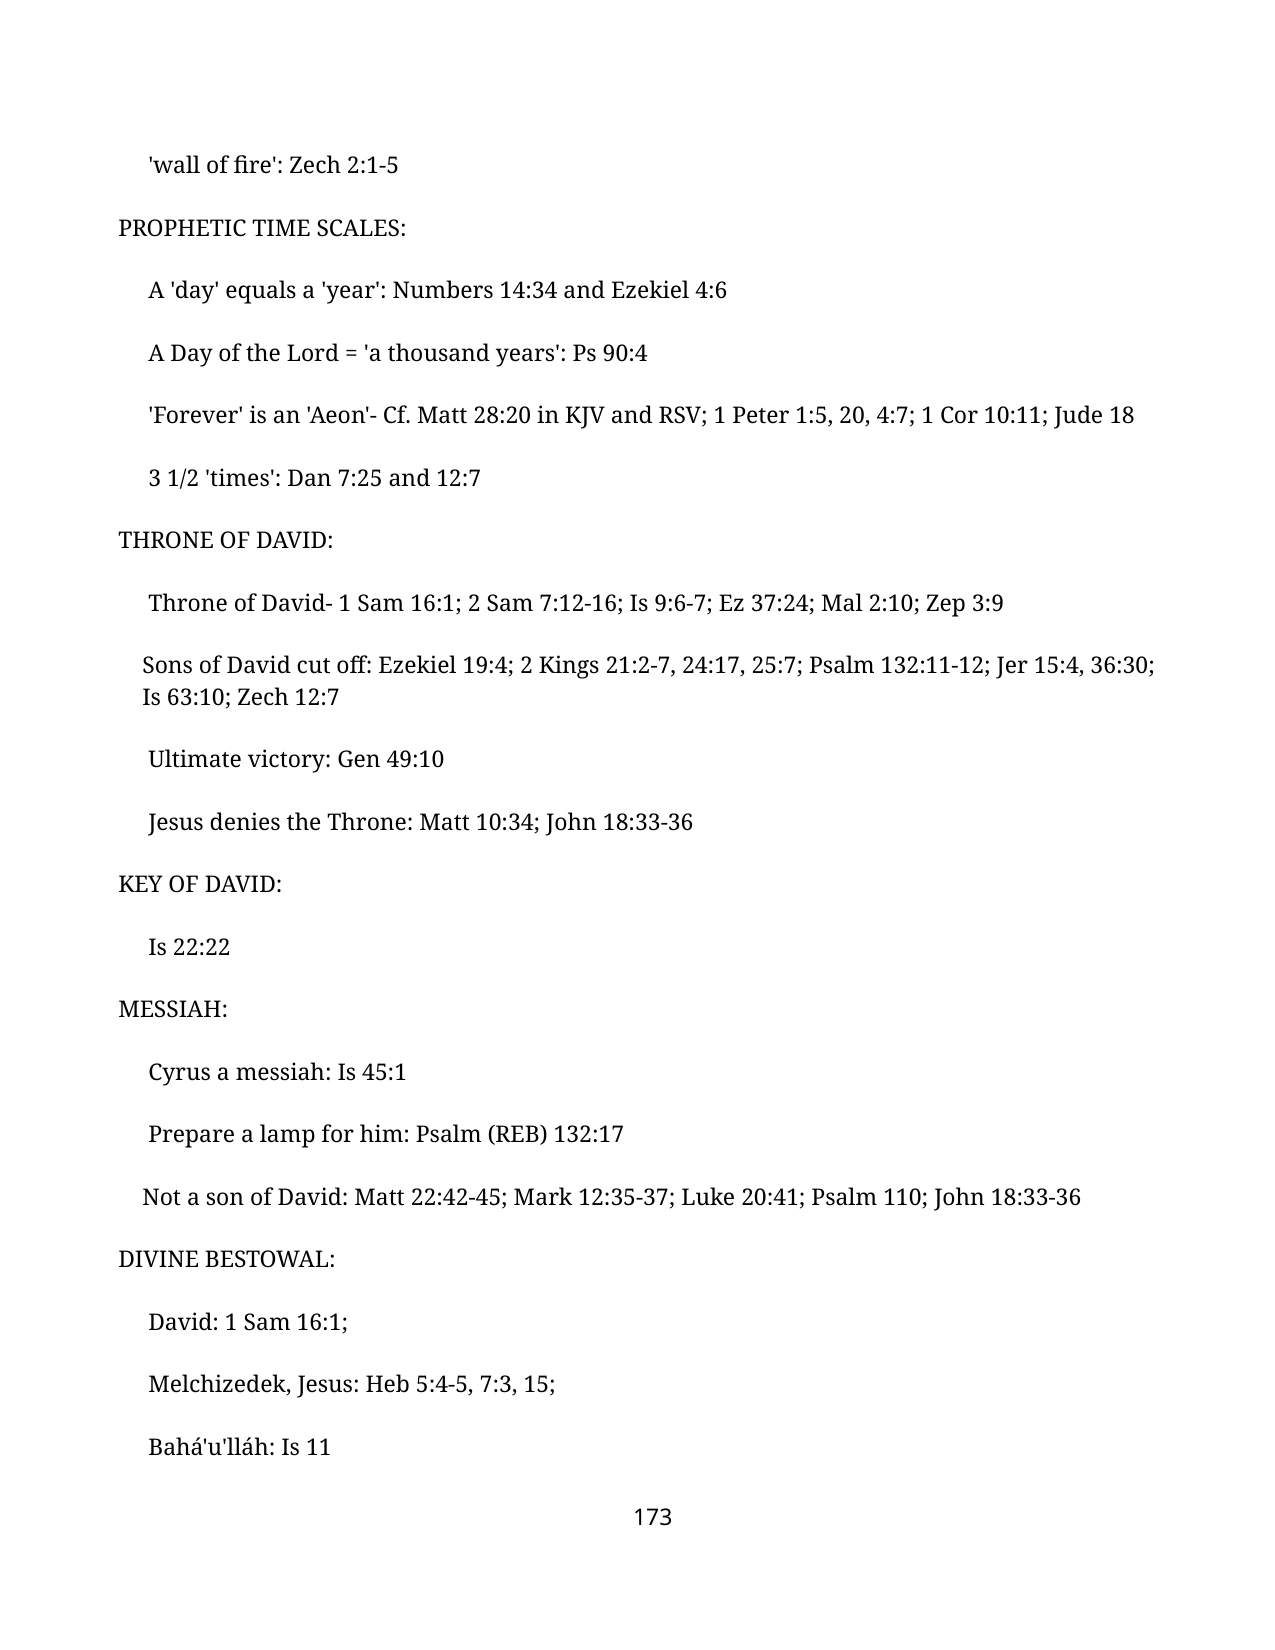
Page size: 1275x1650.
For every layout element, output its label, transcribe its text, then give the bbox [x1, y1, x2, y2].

text A 'day' equals a 'year': Numbers 14:34 and Ezekiel 4:6 [118, 274, 1157, 306]
text Melchizedek, Jesus: Heb 5:4-5, 7:3, 15; [118, 1368, 1157, 1399]
text THRONE OF DAVID: [118, 524, 1157, 556]
text A Day of the Lord = 'a thousand years': Ps 90:4 [118, 337, 1157, 368]
text David: 1 Sam 16:1; [118, 1306, 1157, 1337]
list Sons of David cut off: Ezekiel 19:4; 2 Kings 21:2-7, 24:17, 25:7; Psalm 132:11-12; Jer 15:4, 36:30; Is 63:10; Zech 12:7 [142, 649, 1157, 712]
text Ultimate victory: Gen 49:10 [118, 743, 1157, 774]
text Cyrus a messiah: Is 45:1 [118, 1056, 1157, 1087]
text Throne of David- 1 Sam 16:1; 2 Sam 7:12-16; Is 9:6-7; Ez 37:24; Mal 2:10; Zep 3:9 [118, 587, 1157, 618]
text MESSIAH: [118, 993, 1157, 1024]
text 3 1/2 'times': Dan 7:25 and 12:7 [118, 462, 1157, 493]
text KEY OF DAVID: [118, 868, 1157, 899]
text PROPHETIC TIME SCALES: [118, 212, 1157, 243]
text Jesus denies the Throne: Matt 10:34; John 18:33-36 [118, 806, 1157, 837]
text Bahá'u'lláh: Is 11 [118, 1431, 1157, 1462]
text DIVINE BESTOWAL: [118, 1243, 1157, 1274]
text Prepare a lamp for him: Psalm (REB) 132:17 [118, 1118, 1157, 1149]
text 'Forever' is an 'Aeon'- Cf. Matt 28:20 in KJV and RSV; 1 Peter 1:5, 20, 4:7; 1 Cor 10:11; Jude 18 [118, 399, 1157, 431]
list Not a son of David: Matt 22:42-45; Mark 12:35-37; Luke 20:41; Psalm 110; John 18:33-36 [142, 1181, 1157, 1212]
text 'wall of fire': Zech 2:1-5 [118, 149, 1157, 181]
text Is 22:22 [118, 931, 1157, 962]
